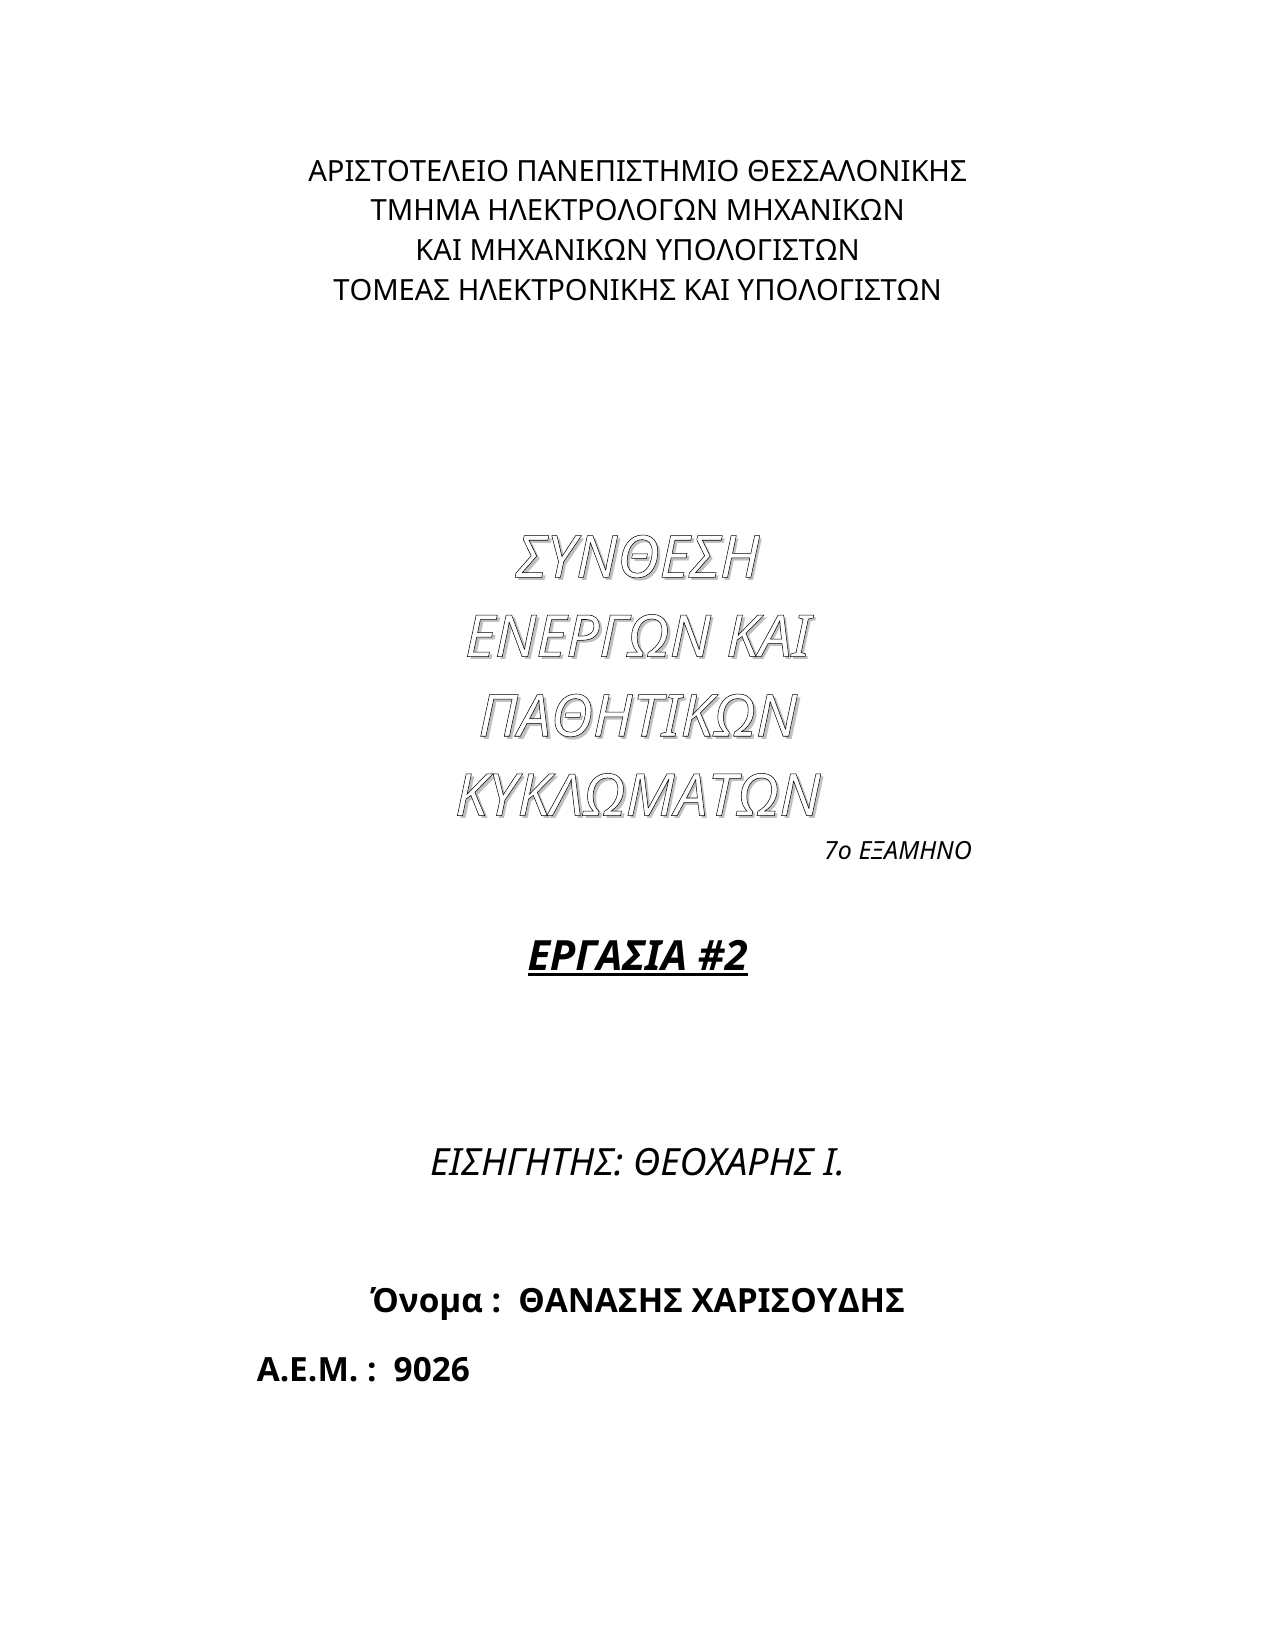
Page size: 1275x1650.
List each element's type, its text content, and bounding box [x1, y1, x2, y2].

text ΑΡΙΣΤΟΤΕΛΕΙΟ ΠΑΝΕΠΙΣΤΗΜΙΟ ΘΕΣΣΑΛΟΝΙΚΗΣ [187, 150, 1087, 190]
text 7ο ΕΞΑΜΗΝΟ [303, 833, 972, 867]
text Όνομα : ΘΑΝΑΣΗΣ ΧΑΡΙΣΟΥΔΗΣ [187, 1277, 1087, 1323]
text ΣΥΝΘΕΣΗ [303, 515, 972, 594]
text ΕΡΓΑΣΙΑ #2 [187, 925, 1087, 982]
text ΤΜΗΜΑ ΗΛΕΚΤΡΟΛΟΓΩΝ ΜΗΧΑΝΙΚΩΝ [187, 190, 1087, 229]
text ΚΥΚΛΩΜΑΤΩΝ [303, 753, 972, 833]
text ΕΙΣΗΓΗΤΗΣ: ΘΕΟΧΑΡΗΣ Ι. [187, 1135, 1087, 1186]
text ΕΝΕΡΓΩΝ ΚΑΙ ΠΑΘΗΤΙΚΩΝ [303, 594, 972, 753]
text ΤΟΜΕΑΣ ΗΛΕΚΤΡΟΝΙΚΗΣ ΚΑΙ ΥΠΟΛΟΓΙΣΤΩΝ [187, 269, 1087, 309]
text ΚΑΙ ΜΗΧΑΝΙΚΩΝ ΥΠΟΛΟΓΙΣΤΩΝ [187, 229, 1087, 269]
text Α.Ε.Μ. : 9026 [187, 1345, 1087, 1391]
